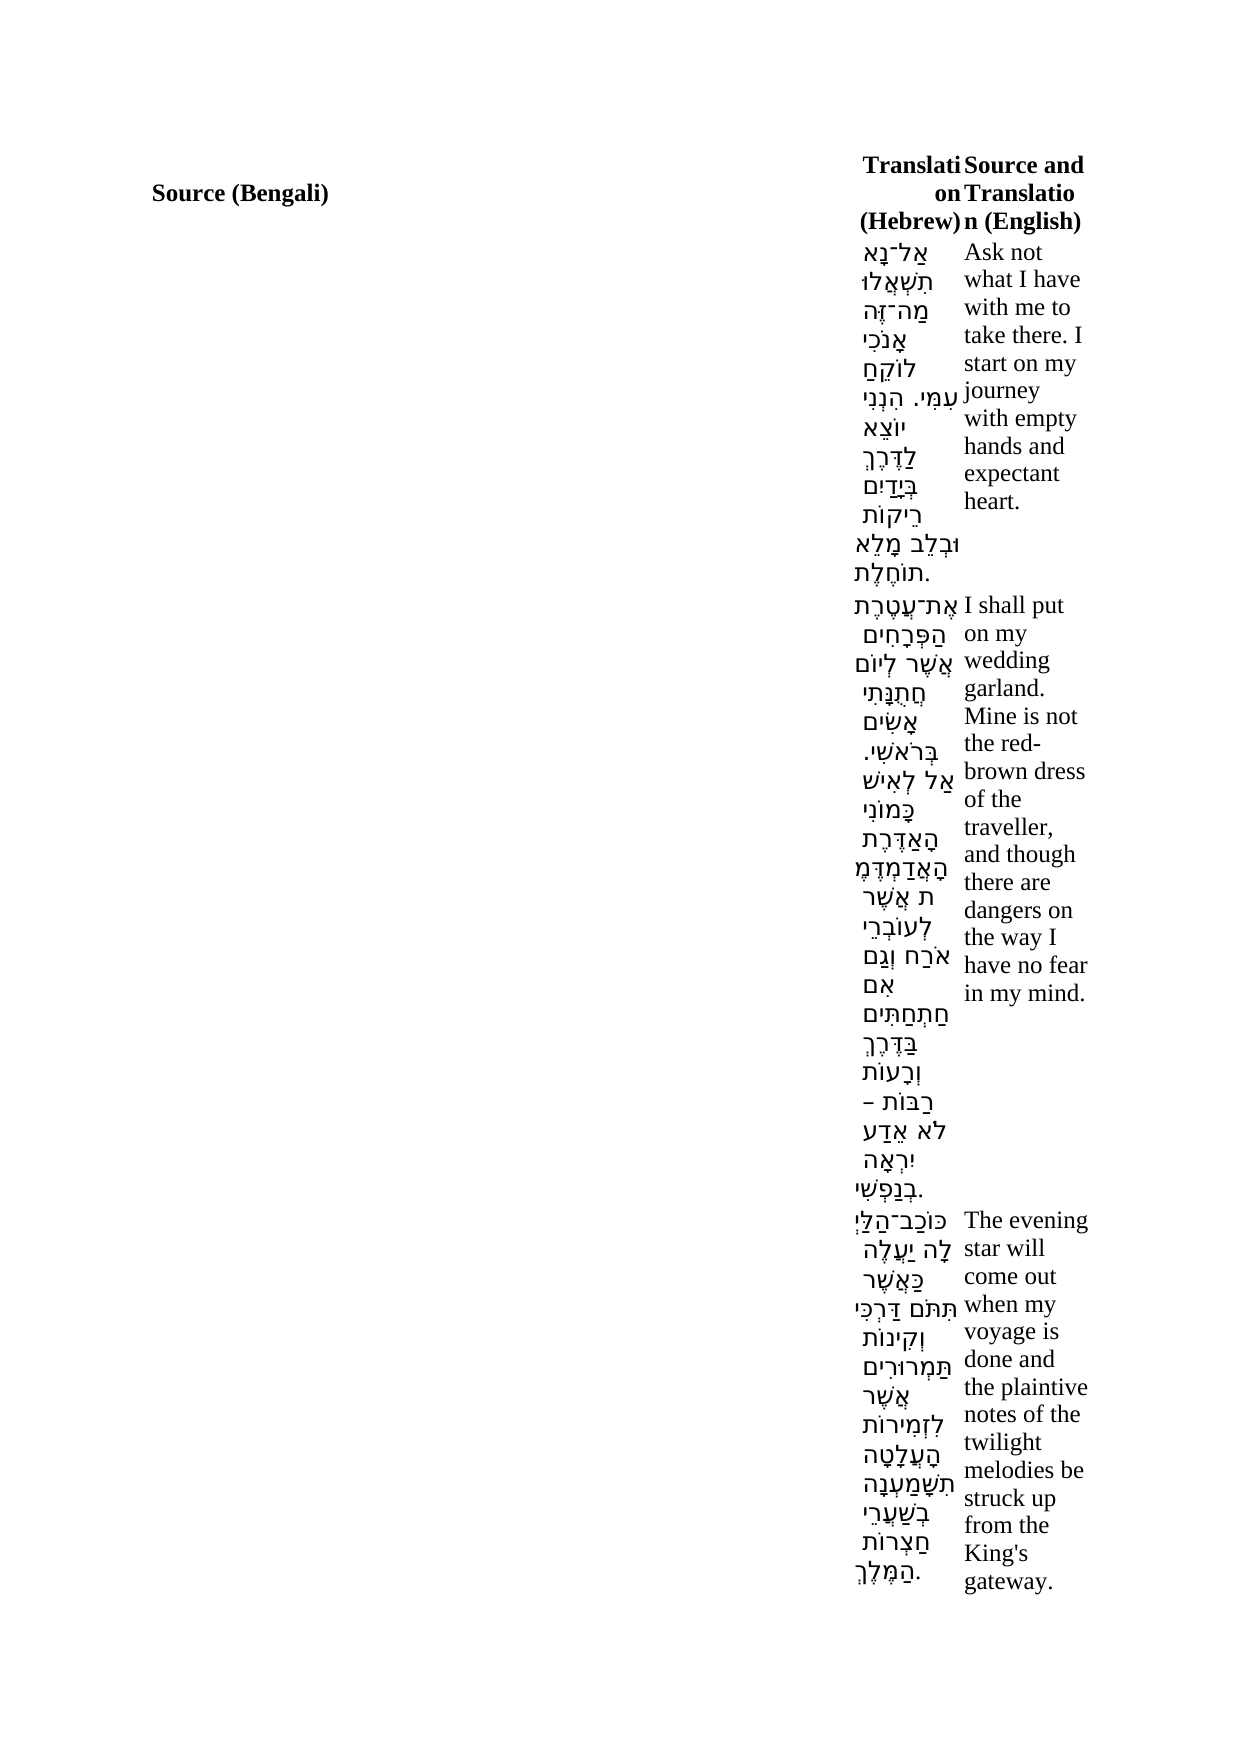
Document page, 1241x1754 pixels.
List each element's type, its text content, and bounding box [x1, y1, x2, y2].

table_cell The evening star will come out when my voyage is done and the plaintive notes of the twilight melodies be struck up from the King's gateway. [962, 1205, 1090, 1596]
table_header Translation (Hebrew) [853, 150, 962, 236]
table_cell Ask not what I have with me to take there. I start on my journey with empty hands and expectant heart. [962, 236, 1090, 589]
table_header Source (Bengali) [150, 150, 852, 236]
table_cell אֶת־עֲטֶרֶת הַפְּרָחִים אֲשֶׁר לְיוֹם חֲתֻנָּתִי אָשִׂים בְּרֹאשִׁי. אַל לְאִישׁ כָּמוֹנִי הָאַדֶּרֶת הָאֲדַמְדֶּמֶת אֲשֶׁר לְעוֹבְרֵי אֹרַח וְגַם אִם חַתְחַתִּים בַּדֶּרֶךְ וְרָעוֹת רַבּוֹת – לֹא אֵדַע יִרְאָה בְנַפְשִׁי. [853, 589, 962, 1205]
table_cell אַל־נָא תִשְׁאֲלוּ מַה־זֶּה אָנֹכִי לוֹקֵחַ עִמִּי. הִנְנִי יוֹצֵא לַדֶּרֶךְ בְּיָדַיִם רֵיקוֹת וּבְלֵב מָלֵא תוֹחֶלֶת. [853, 236, 962, 589]
table_header Source and Translation (English) [962, 150, 1090, 236]
table_cell כּוֹכַב־הַלַּיְלָה יַעֲלֶה כַּאֲשֶׁר תִּתֹּם דַּרְכִּי וְקִינוֹת תַּמְרוּרִים אֲשֶׁר לִזְמִירוֹת הָעֲלָטָה תִשָּׁמַעְנָה בְשַׁעֲרֵי חַצְרוֹת הַמֶּלֶךְ. [853, 1205, 962, 1596]
table_cell I shall put on my wedding garland. Mine is not the red-brown dress of the traveller, and though there are dangers on the way I have no fear in my mind. [962, 589, 1090, 1205]
